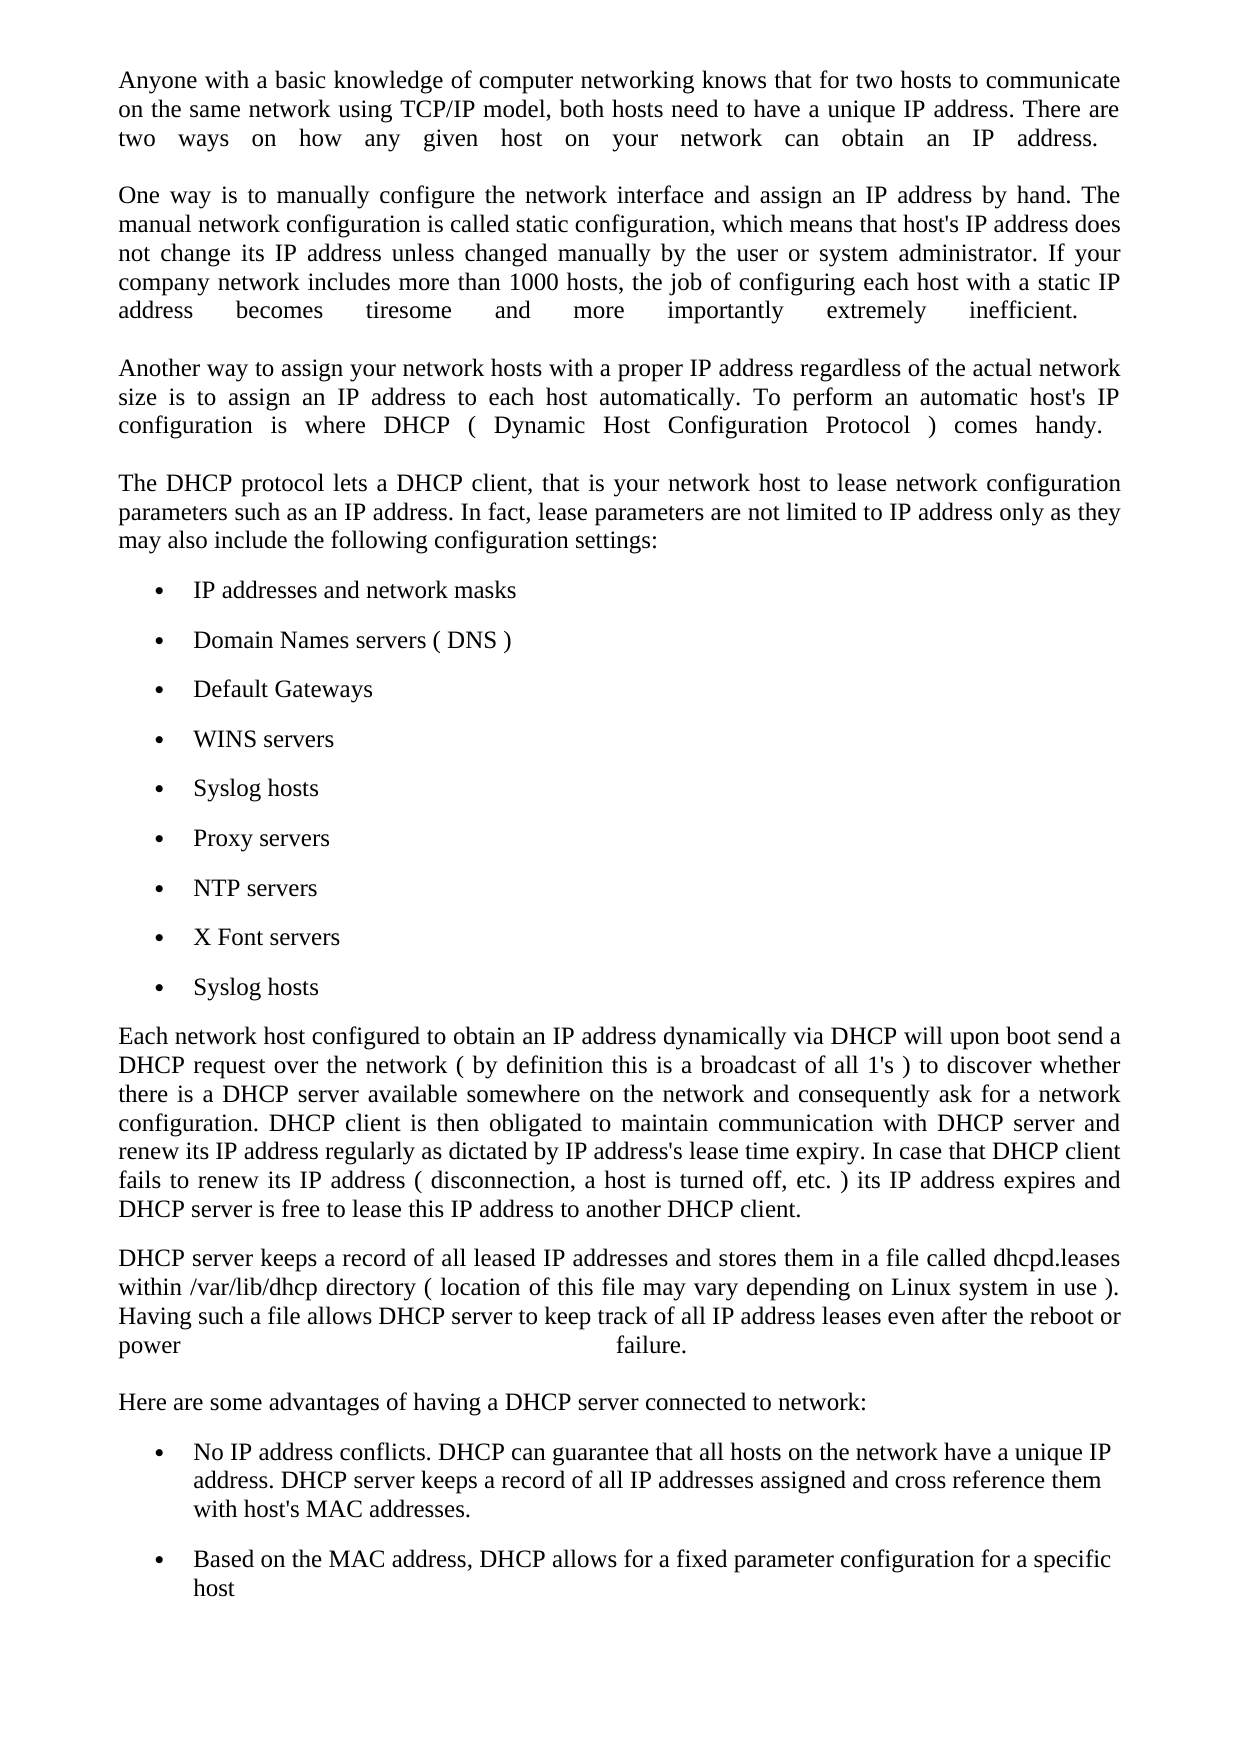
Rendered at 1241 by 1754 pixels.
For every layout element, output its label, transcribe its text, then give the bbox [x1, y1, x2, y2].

list WINS servers [156, 724, 1122, 753]
text Anyone with a basic knowledge of computer networking knows that for two hosts to communicate on the same network using TCP/IP model, both hosts need to have a unique IP address. There are two ways on how any given host on your network can obtain an IP address. One way is to manually configure the network interface and assign an IP address by hand. The manual network configuration is called static configuration, which means that host's IP address does not change its IP address unless changed manually by the user or system administrator. If your company network includes more than 1000 hosts, the job of configuring each host with a static IP address becomes tiresome and more importantly extremely inefficient. Another way to assign your network hosts with a proper IP address regardless of the actual network size is to assign an IP address to each host automatically. To perform an automatic host's IP configuration is where DHCP ( Dynamic Host Configuration Protocol ) comes handy. The DHCP protocol lets a DHCP client, that is your network host to lease network configuration parameters such as an IP address. In fact, lease parameters are not limited to IP address only as they may also include the following configuration settings: [118, 66, 1122, 554]
list Default Gateways [156, 674, 1122, 703]
text DHCP server keeps a record of all leased IP addresses and stores them in a file called dhcpd.leases within /var/lib/dhcp directory ( location of this file may vary depending on Linux system in use ). Having such a file allows DHCP server to keep track of all IP address leases even after the reboot or power failure. Here are some advantages of having a DHCP server connected to network: [118, 1243, 1122, 1416]
list Syslog hosts [156, 773, 1122, 802]
list Based on the MAC address, DHCP allows for a fixed parameter configuration for a specific host [156, 1544, 1122, 1601]
list X Font servers [156, 922, 1122, 951]
list No IP address conflicts. DHCP can guarantee that all hosts on the network have a unique IP address. DHCP server keeps a record of all IP addresses assigned and cross reference them with host's MAC addresses. [156, 1437, 1122, 1523]
list NTP servers [156, 873, 1122, 901]
text Each network host configured to obtain an IP address dynamically via DHCP will upon boot send a DHCP request over the network ( by definition this is a broadcast of all 1's ) to discover whether there is a DHCP server available somewhere on the network and consequently ask for a network configuration. DHCP client is then obligated to maintain communication with DHCP server and renew its IP address regularly as dictated by IP address's lease time expiry. In case that DHCP client fails to renew its IP address ( disconnection, a host is turned off, etc. ) its IP address expires and DHCP server is free to lease this IP address to another DHCP client. [118, 1021, 1122, 1223]
list Syslog hosts [156, 972, 1122, 1001]
list IP addresses and network masks [156, 575, 1122, 604]
list Proxy servers [156, 823, 1122, 852]
list Domain Names servers ( DNS ) [156, 625, 1122, 653]
